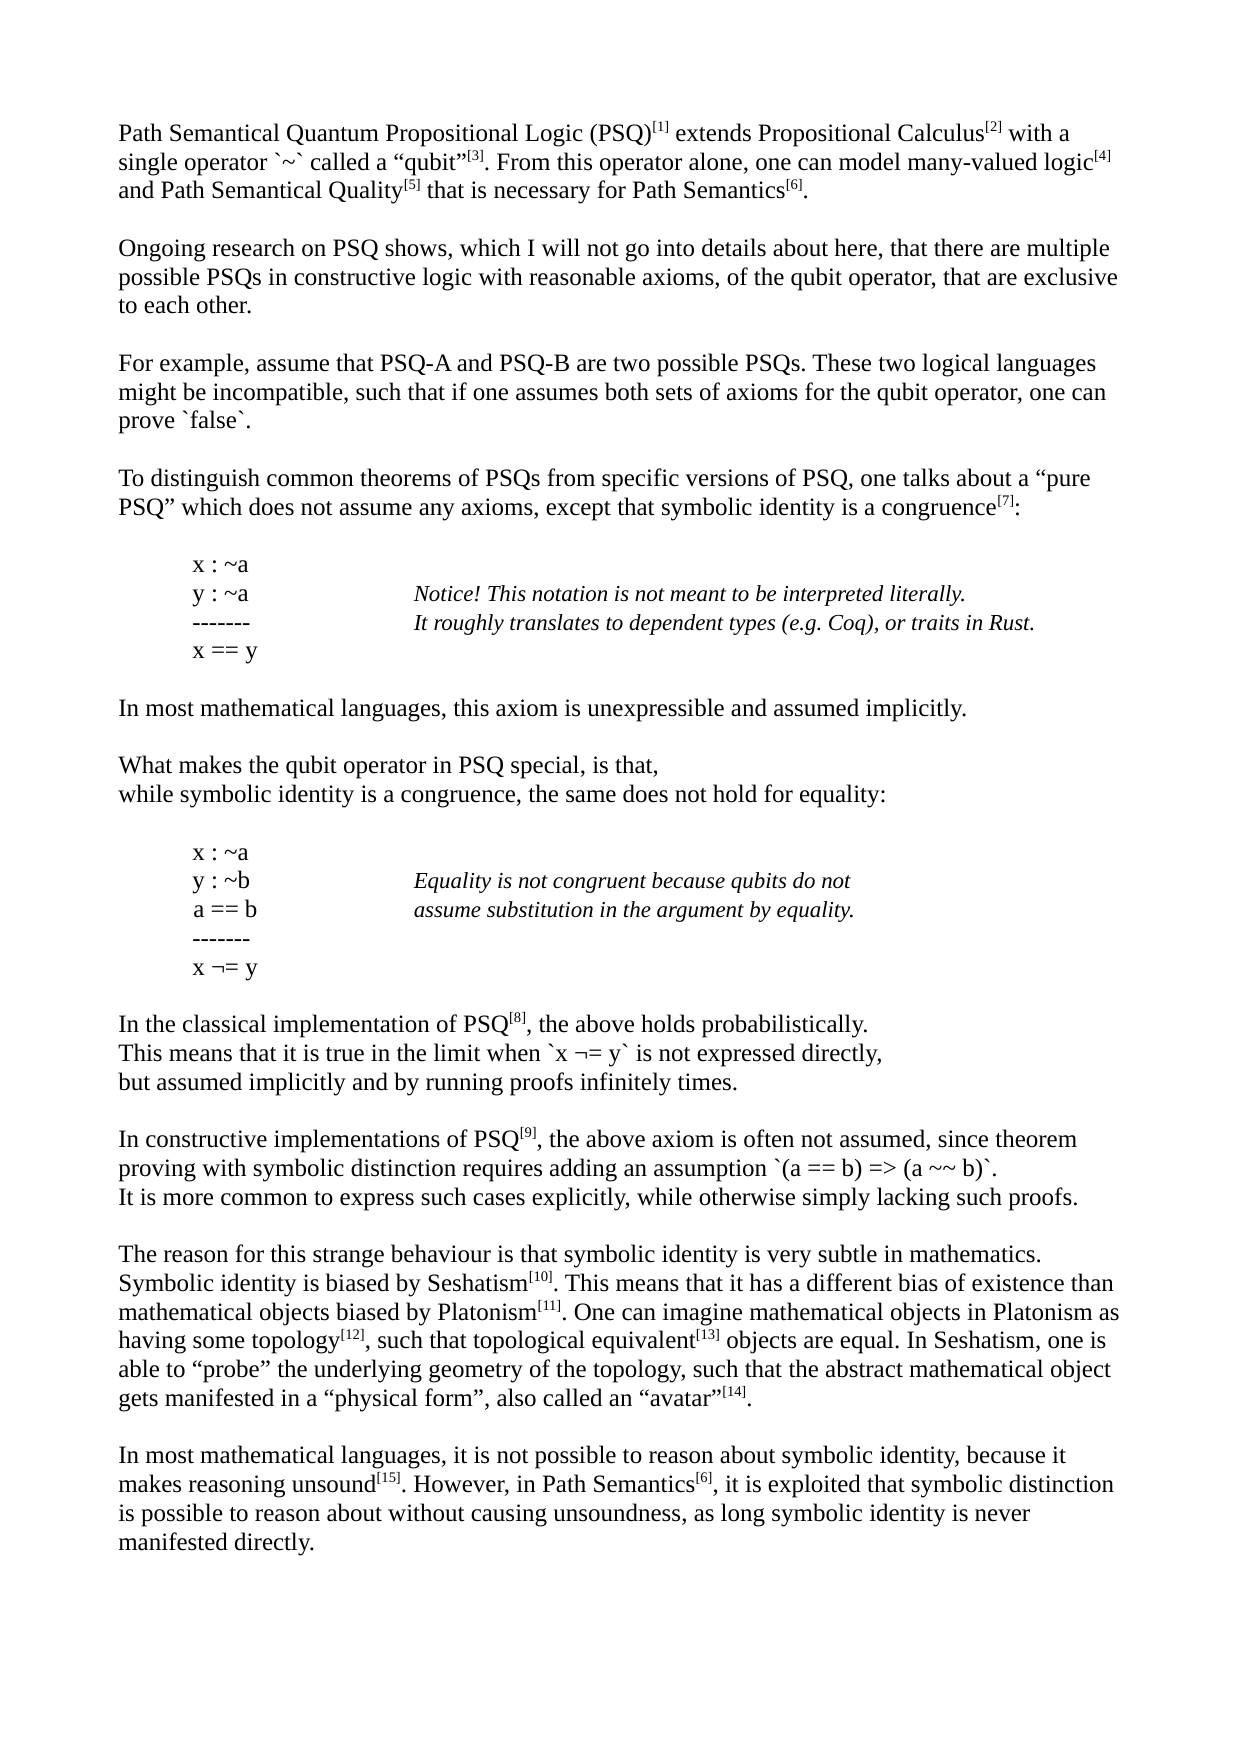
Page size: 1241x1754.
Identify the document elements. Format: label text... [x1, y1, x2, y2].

text x == y [118, 636, 1122, 664]
text This means that it is true in the limit when `x ¬= y` is not expressed directly, but assumed implicitly and by running proofs infinitely times. [118, 1038, 1122, 1096]
text Path Semantical Quantum Propositional Logic (PSQ)[1] extends Propositional Calculus[2] with a single operator `~` called a “qubit”[3]. From this operator alone, one can model many-valued logic[4] and Path Semantical Quality[5] that is necessary for Path Semantics[6]. [118, 118, 1122, 204]
text x : ~a [118, 549, 1122, 578]
text For example, assume that PSQ-A and PSQ-B are two possible PSQs. These two logical languages might be incompatible, such that if one assumes both sets of axioms for the qubit operator, one can prove `false`. [118, 348, 1122, 434]
text y : ~a Notice! This notation is not meant to be interpreted literally. [118, 578, 1122, 607]
text In constructive implementations of PSQ[9], the above axiom is often not assumed, since theorem proving with symbolic distinction requires adding an assumption `(a == b) => (a ~~ b)`. It is more common to express such cases explicitly, while otherwise simply lacking such proofs. [118, 1124, 1122, 1211]
text a == b assume substitution in the argument by equality. [118, 894, 1122, 923]
text ------- [118, 923, 1122, 952]
text To distinguish common theorems of PSQs from specific versions of PSQ, one talks about a “pure PSQ” which does not assume any axioms, except that symbolic identity is a congruence[7]: [118, 463, 1122, 521]
text In the classical implementation of PSQ[8], the above holds probabilistically. [118, 1009, 1122, 1038]
text y : ~b Equality is not congruent because qubits do not [118, 866, 1122, 894]
text The reason for this strange behaviour is that symbolic identity is very subtle in mathematics. [118, 1239, 1122, 1268]
text x ¬= y [118, 952, 1122, 981]
text In most mathematical languages, it is not possible to reason about symbolic identity, because it makes reasoning unsound[15]. However, in Path Semantics[6], it is exploited that symbolic distinction is possible to reason about without causing unsoundness, as long symbolic identity is never manifested directly. [118, 1441, 1122, 1556]
text while symbolic identity is a congruence, the same does not hold for equality: [118, 779, 1122, 808]
text Symbolic identity is biased by Seshatism[10]. This means that it has a different bias of existence than mathematical objects biased by Platonism[11]. One can imagine mathematical objects in Platonism as having some topology[12], such that topological equivalent[13] objects are equal. In Seshatism, one is able to “probe” the underlying geometry of the topology, such that the abstract mathematical object gets manifested in a “physical form”, also called an “avatar”[14]. [118, 1268, 1122, 1412]
text What makes the qubit operator in PSQ special, is that, [118, 751, 1122, 779]
text Ongoing research on PSQ shows, which I will not go into details about here, that there are multiple possible PSQs in constructive logic with reasonable axioms, of the qubit operator, that are exclusive to each other. [118, 233, 1122, 319]
text x : ~a [118, 837, 1122, 866]
text ------- It roughly translates to dependent types (e.g. Coq), or traits in Rust. [118, 607, 1122, 636]
text In most mathematical languages, this axiom is unexpressible and assumed implicitly. [118, 693, 1122, 722]
